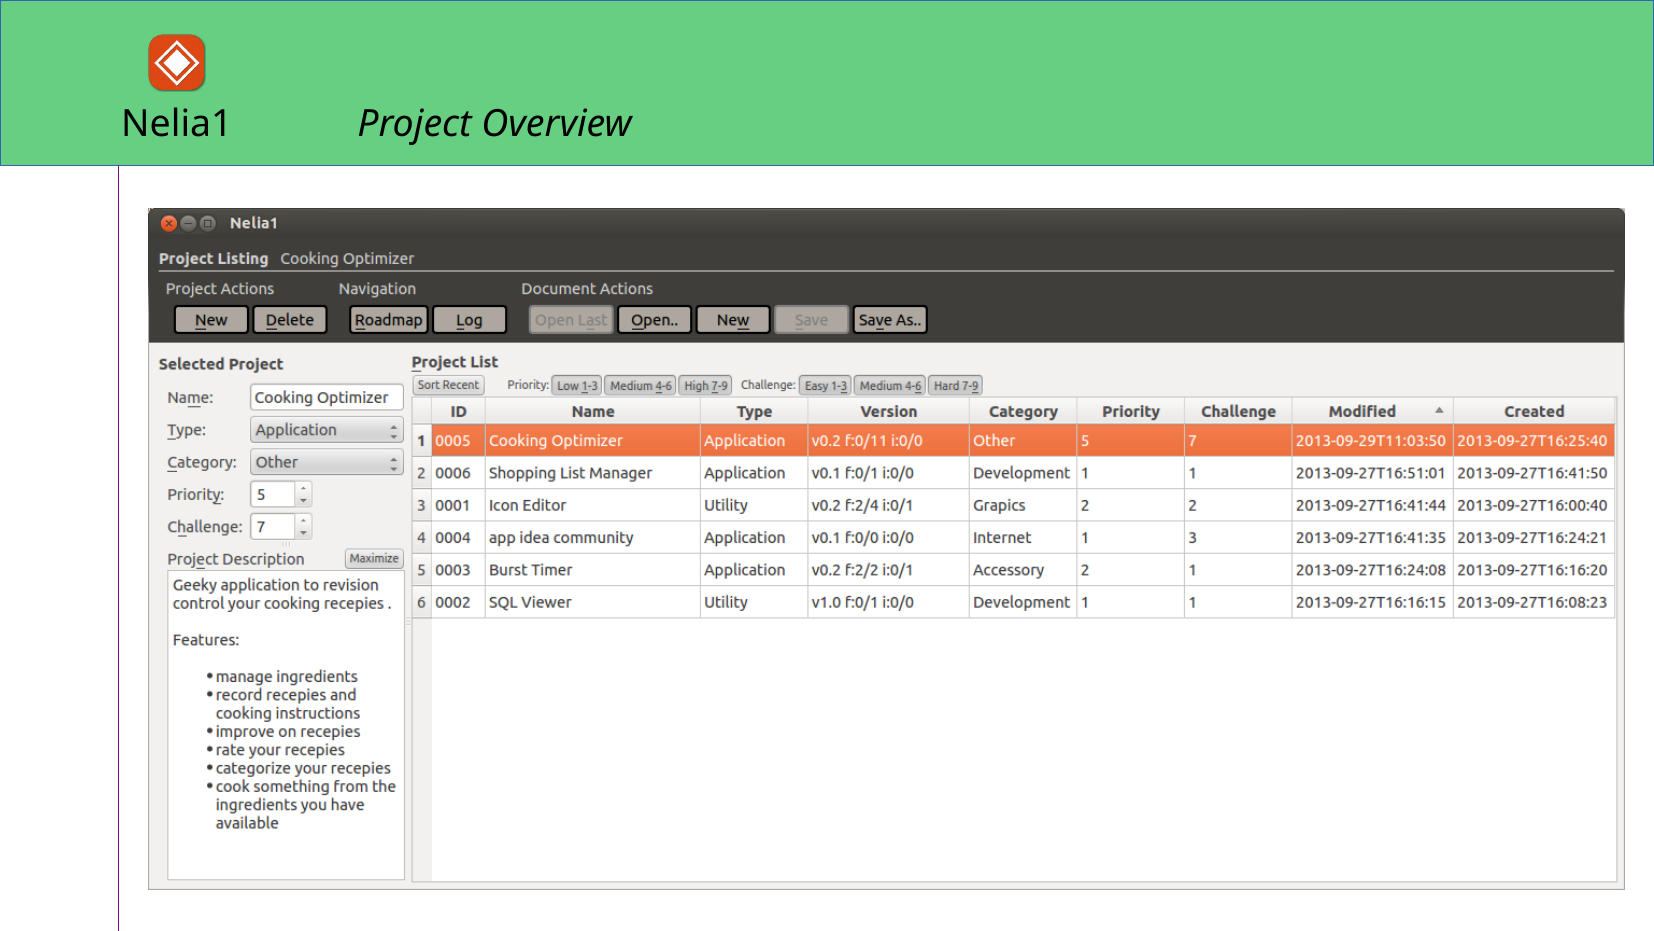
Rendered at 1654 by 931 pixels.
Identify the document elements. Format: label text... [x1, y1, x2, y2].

text_box Nelia1 [106, 88, 245, 146]
text_box [0, 0, 1654, 166]
picture [146, 32, 206, 88]
text_box Project Overview [342, 88, 654, 146]
picture [148, 208, 1625, 890]
